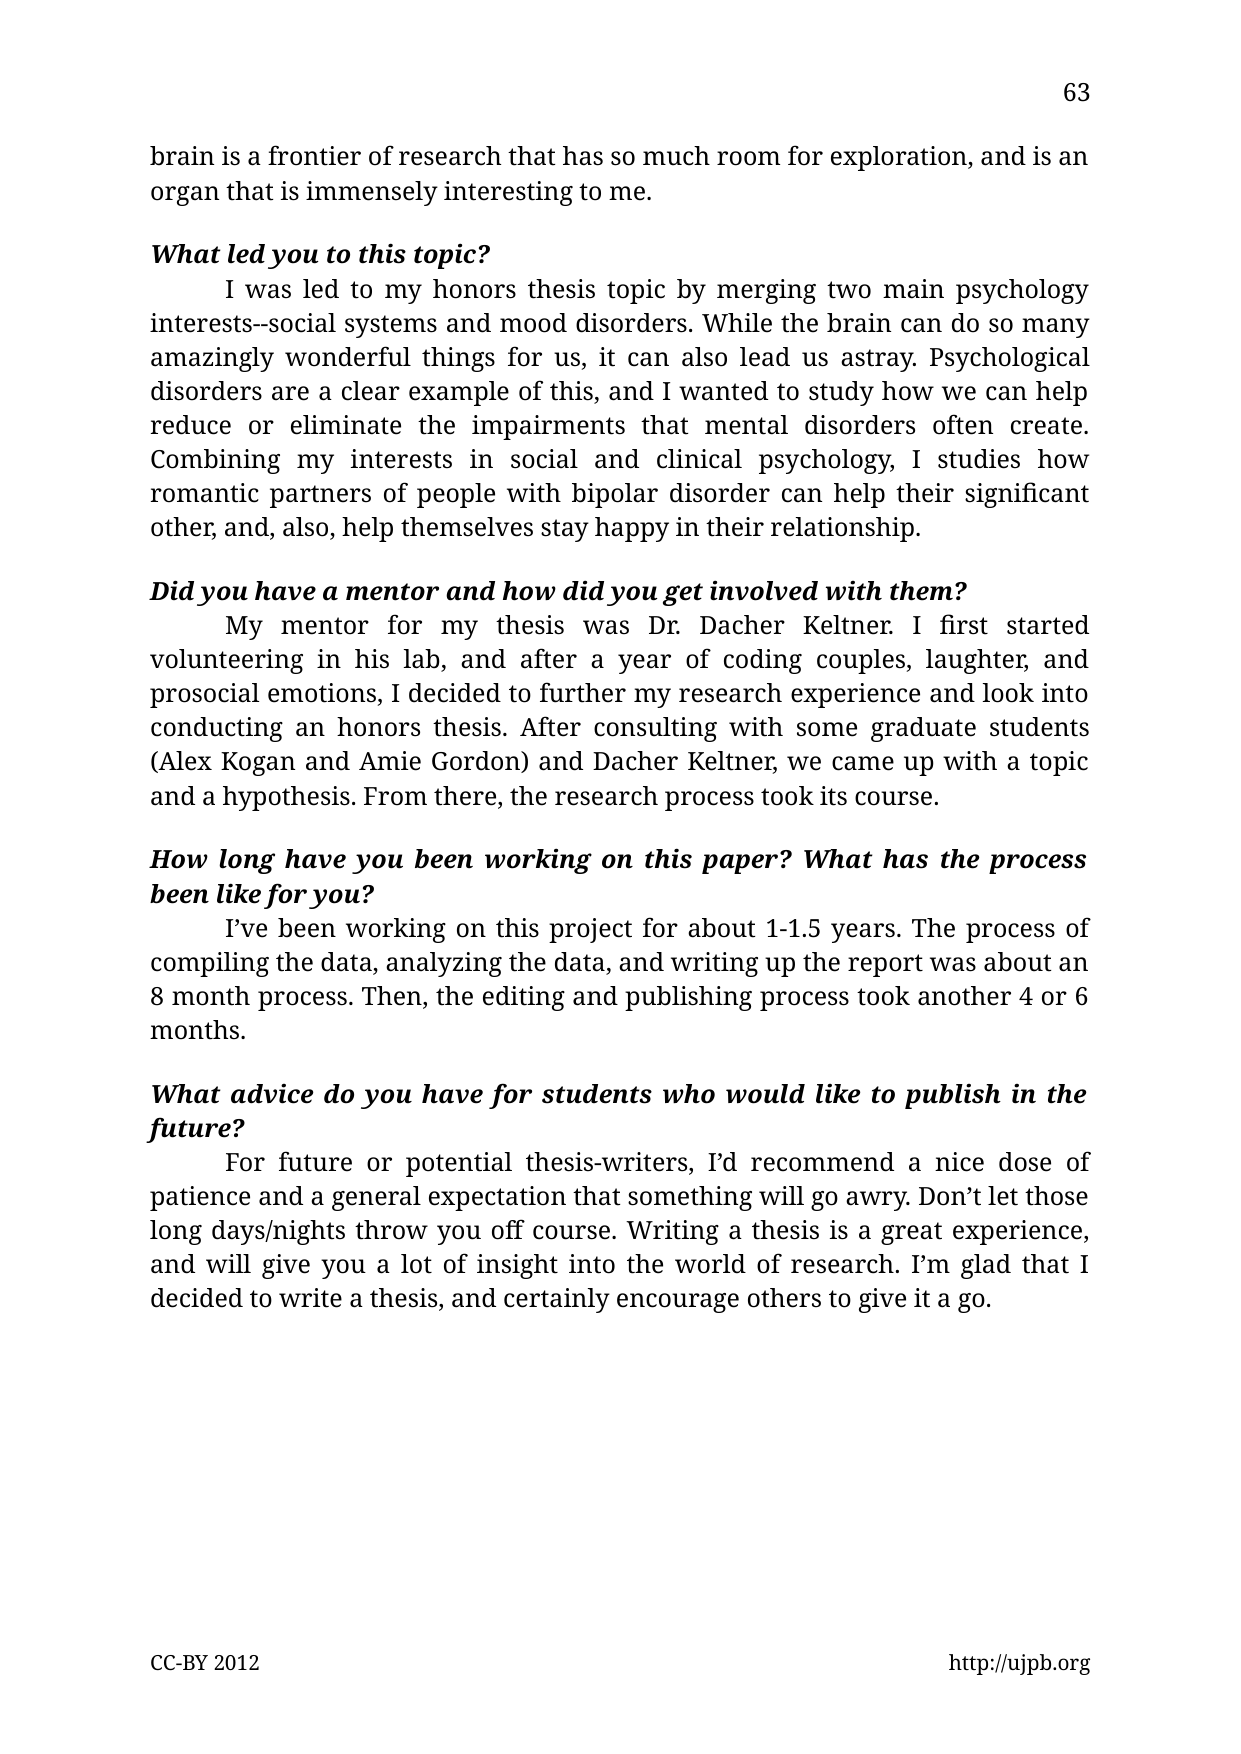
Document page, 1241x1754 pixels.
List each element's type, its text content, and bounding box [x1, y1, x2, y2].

text Did you have a mentor and how did you get involved with them? [150, 574, 1091, 608]
text brain is a frontier of research that has so much room for exploration, and is an organ that is immensely interesting to me. [150, 139, 1091, 207]
text What led you to this topic? [150, 237, 1091, 271]
text How long have you been working on this paper? What has the process been like for you? [150, 842, 1091, 910]
text I’ve been working on this project for about 1-1.5 years. The process of compiling the data, analyzing the data, and writing up the report was about an 8 month process. Then, the editing and publishing process took another 4 or 6 months. [150, 910, 1091, 1047]
text What advice do you have for students who would like to publish in the future? [150, 1077, 1091, 1145]
text For future or potential thesis-writers, I’d recommend a nice dose of patience and a general expectation that something will go awry. Don’t let those long days/nights throw you off course. Writing a thesis is a great experience, and will give you a lot of insight into the world of research. I’m glad that I decided to write a thesis, and certainly encourage others to give it a go. [150, 1145, 1091, 1315]
text I was led to my honors thesis topic by merging two main psychology interests--social systems and mood disorders. While the brain can do so many amazingly wonderful things for us, it can also lead us astray. Psychological disorders are a clear example of this, and I wanted to study how we can help reduce or eliminate the impairments that mental disorders often create. Combining my interests in social and clinical psychology, I studies how romantic partners of people with bipolar disorder can help their significant other, and, also, help themselves stay happy in their relationship. [150, 271, 1091, 544]
text My mentor for my thesis was Dr. Dacher Keltner. I first started volunteering in his lab, and after a year of coding couples, laughter, and prosocial emotions, I decided to further my research experience and look into conducting an honors thesis. After consulting with some graduate students (Alex Kogan and Amie Gordon) and Dacher Keltner, we came up with a topic and a hypothesis. From there, the research process took its course. [150, 608, 1091, 812]
